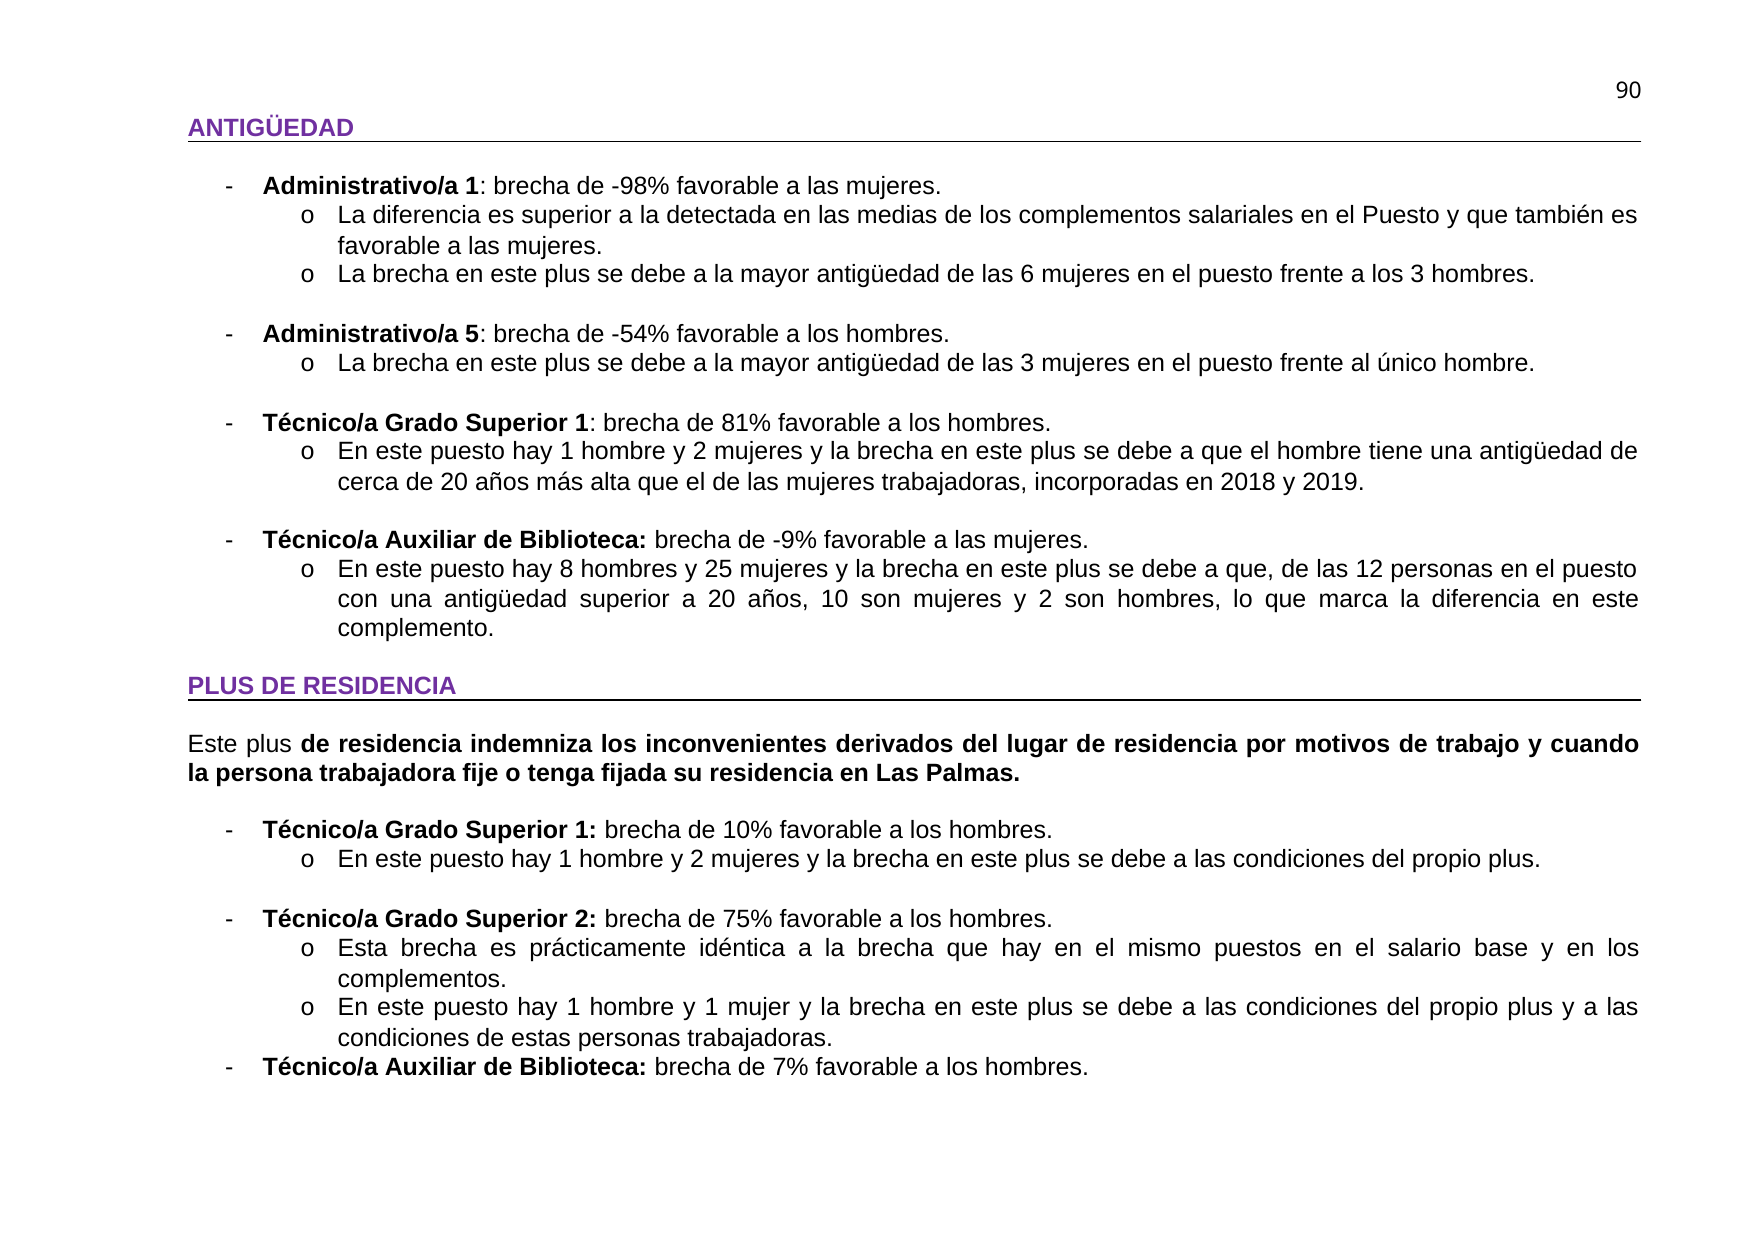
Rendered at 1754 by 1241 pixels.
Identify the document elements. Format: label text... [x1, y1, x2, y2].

list La brecha en este plus se debe a la mayor antigüedad de las 3 mujeres en el puesto frente al único hombre. [300, 348, 1641, 379]
text PLUS DE RESIDENCIA [187, 671, 1641, 701]
list La brecha en este plus se debe a la mayor antigüedad de las 6 mujeres en el puesto frente a los 3 hombres. [300, 259, 1641, 290]
list Técnico/a Grado Superior 1: brecha de 81% favorable a los hombres. [225, 408, 1641, 436]
list Técnico/a Grado Superior 1: brecha de 10% favorable a los hombres. [225, 816, 1641, 844]
list Administrativo/a 1: brecha de -98% favorable a las mujeres. [225, 171, 1641, 200]
text ANTIGÜEDAD [187, 112, 1641, 142]
text Este plus de residencia indemniza los inconvenientes derivados del lugar de residencia por motivos de trabajo y cuando la persona trabajadora fije o tenga fijada su residencia en Las Palmas. [187, 729, 1641, 787]
list En este puesto hay 1 hombre y 2 mujeres y la brecha en este plus se debe a que el hombre tiene una antigüedad de cerca de 20 años más alta que el de las mujeres trabajadoras, incorporadas en 2018 y 2019. [300, 436, 1641, 496]
list Administrativo/a 5: brecha de -54% favorable a los hombres. [225, 319, 1641, 348]
list En este puesto hay 1 hombre y 1 mujer y la brecha en este plus se debe a las condiciones del propio plus y a las condiciones de estas personas trabajadoras. [300, 992, 1641, 1052]
list La diferencia es superior a la detectada en las medias de los complementos salariales en el Puesto y que también es favorable a las mujeres. [300, 200, 1641, 259]
list Técnico/a Grado Superior 2: brecha de 75% favorable a los hombres. [225, 904, 1641, 933]
list Técnico/a Auxiliar de Biblioteca: brecha de 7% favorable a los hombres. [225, 1052, 1641, 1081]
list En este puesto hay 1 hombre y 2 mujeres y la brecha en este plus se debe a las condiciones del propio plus. [300, 844, 1641, 875]
list Esta brecha es prácticamente idéntica a la brecha que hay en el mismo puestos en el salario base y en los complementos. [300, 933, 1641, 992]
list En este puesto hay 8 hombres y 25 mujeres y la brecha en este plus se debe a que, de las 12 personas en el puesto con una antigüedad superior a 20 años, 10 son mujeres y 2 son hombres, lo que marca la diferencia en este complemento. [300, 553, 1641, 642]
list Técnico/a Auxiliar de Biblioteca: brecha de -9% favorable a las mujeres. [225, 525, 1641, 553]
